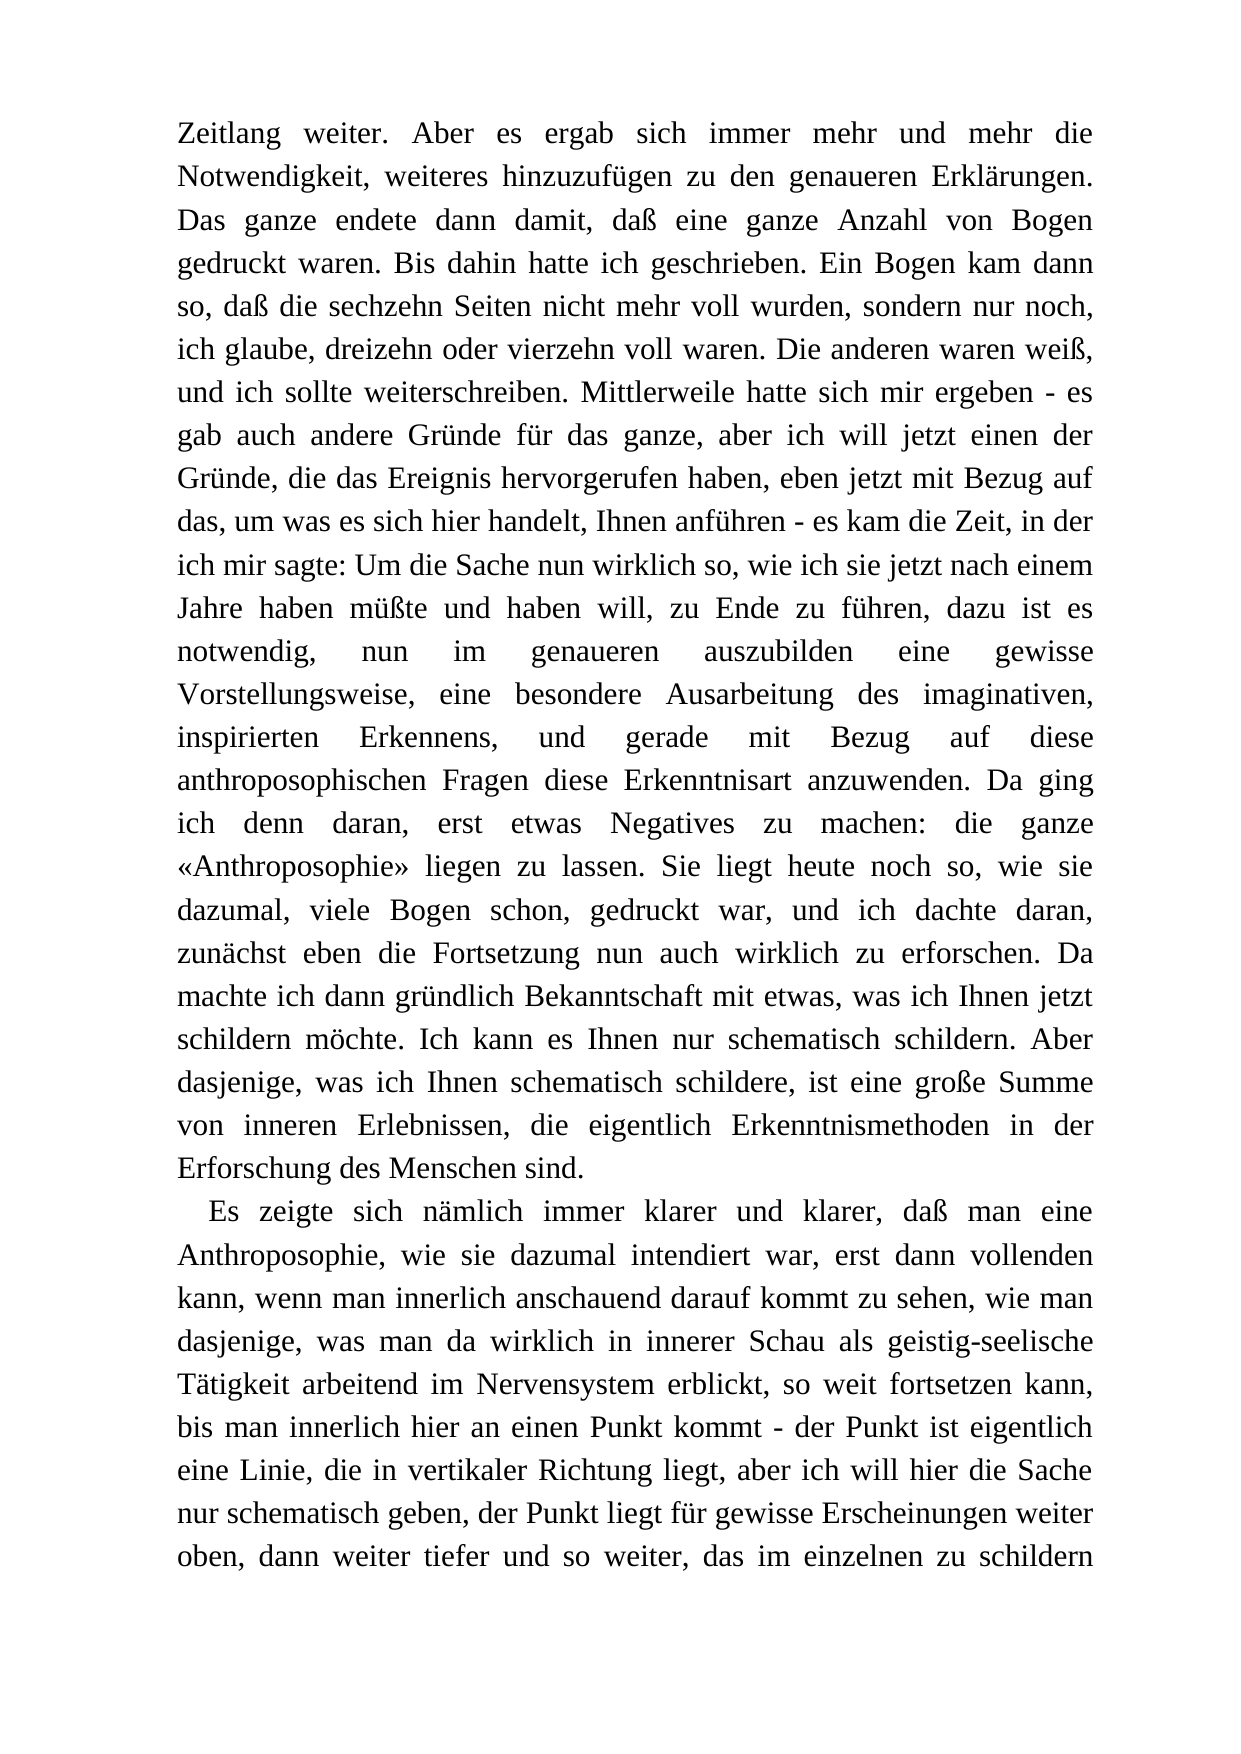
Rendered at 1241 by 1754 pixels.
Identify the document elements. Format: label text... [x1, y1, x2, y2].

text Es zeigte sich nämlich immer klarer und klarer, daß man eine Anthroposophie, wie sie dazumal intendiert war, erst dann vollenden kann, wenn man innerlich anschauend darauf kommt zu sehen, wie man dasjenige, was man da wirklich in innerer Schau als geistig-seelische Tätigkeit arbeitend im Nervensystem erblickt, so weit fortsetzen kann, bis man innerlich hier an einen Punkt kommt - der Punkt ist eigentlich eine Linie, die in vertikaler Richtung liegt, aber ich will hier die Sache nur schematisch geben, der Punkt liegt für gewisse Erscheinungen weiter oben, dann weiter tiefer und so weiter, das im einzelnen zu schildern [177, 1193, 1094, 1574]
text Zeitlang weiter. Aber es ergab sich immer mehr und mehr die Notwendigkeit, weiteres hinzuzufügen zu den genaueren Erklärungen. Das ganze endete dann damit, daß eine ganze Anzahl von Bogen gedruckt waren. Bis dahin hatte ich geschrieben. Ein Bogen kam dann so, daß die sechzehn Seiten nicht mehr voll wurden, sondern nur noch, ich glaube, dreizehn oder vierzehn voll waren. Die anderen waren weiß, und ich sollte weiterschreiben. Mittlerweile hatte sich mir ergeben - es gab auch andere Gründe für das ganze, aber ich will jetzt einen der Gründe, die das Ereignis hervorgerufen haben, eben jetzt mit Bezug auf das, um was es sich hier handelt, Ihnen anführen - es kam die Zeit, in der ich mir sagte: Um die Sache nun wirklich so, wie ich sie jetzt nach einem Jahre haben müßte und haben will, zu Ende zu führen, dazu ist es notwendig, nun im genaueren auszubilden eine gewisse Vorstellungsweise, eine besondere Ausarbeitung des imaginativen, inspirierten Erkennens, und gerade mit Bezug auf diese anthroposophischen Fragen diese Erkenntnisart anzuwenden. Da ging ich denn daran, erst etwas Negatives zu machen: die ganze «Anthroposophie» liegen zu lassen. Sie liegt heute noch so, wie sie dazumal, viele Bogen schon, gedruckt war, und ich dachte daran, zunächst eben die Fortsetzung nun auch wirklich zu erforschen. Da machte ich dann gründlich Bekanntschaft mit etwas, was ich Ihnen jetzt schildern möchte. Ich kann es Ihnen nur schematisch schildern. Aber dasjenige, was ich Ihnen schematisch schildere, ist eine große Summe von inneren Erlebnissen, die eigentlich Erkenntnismethoden in der Erforschung des Menschen sind. [177, 114, 1094, 1186]
